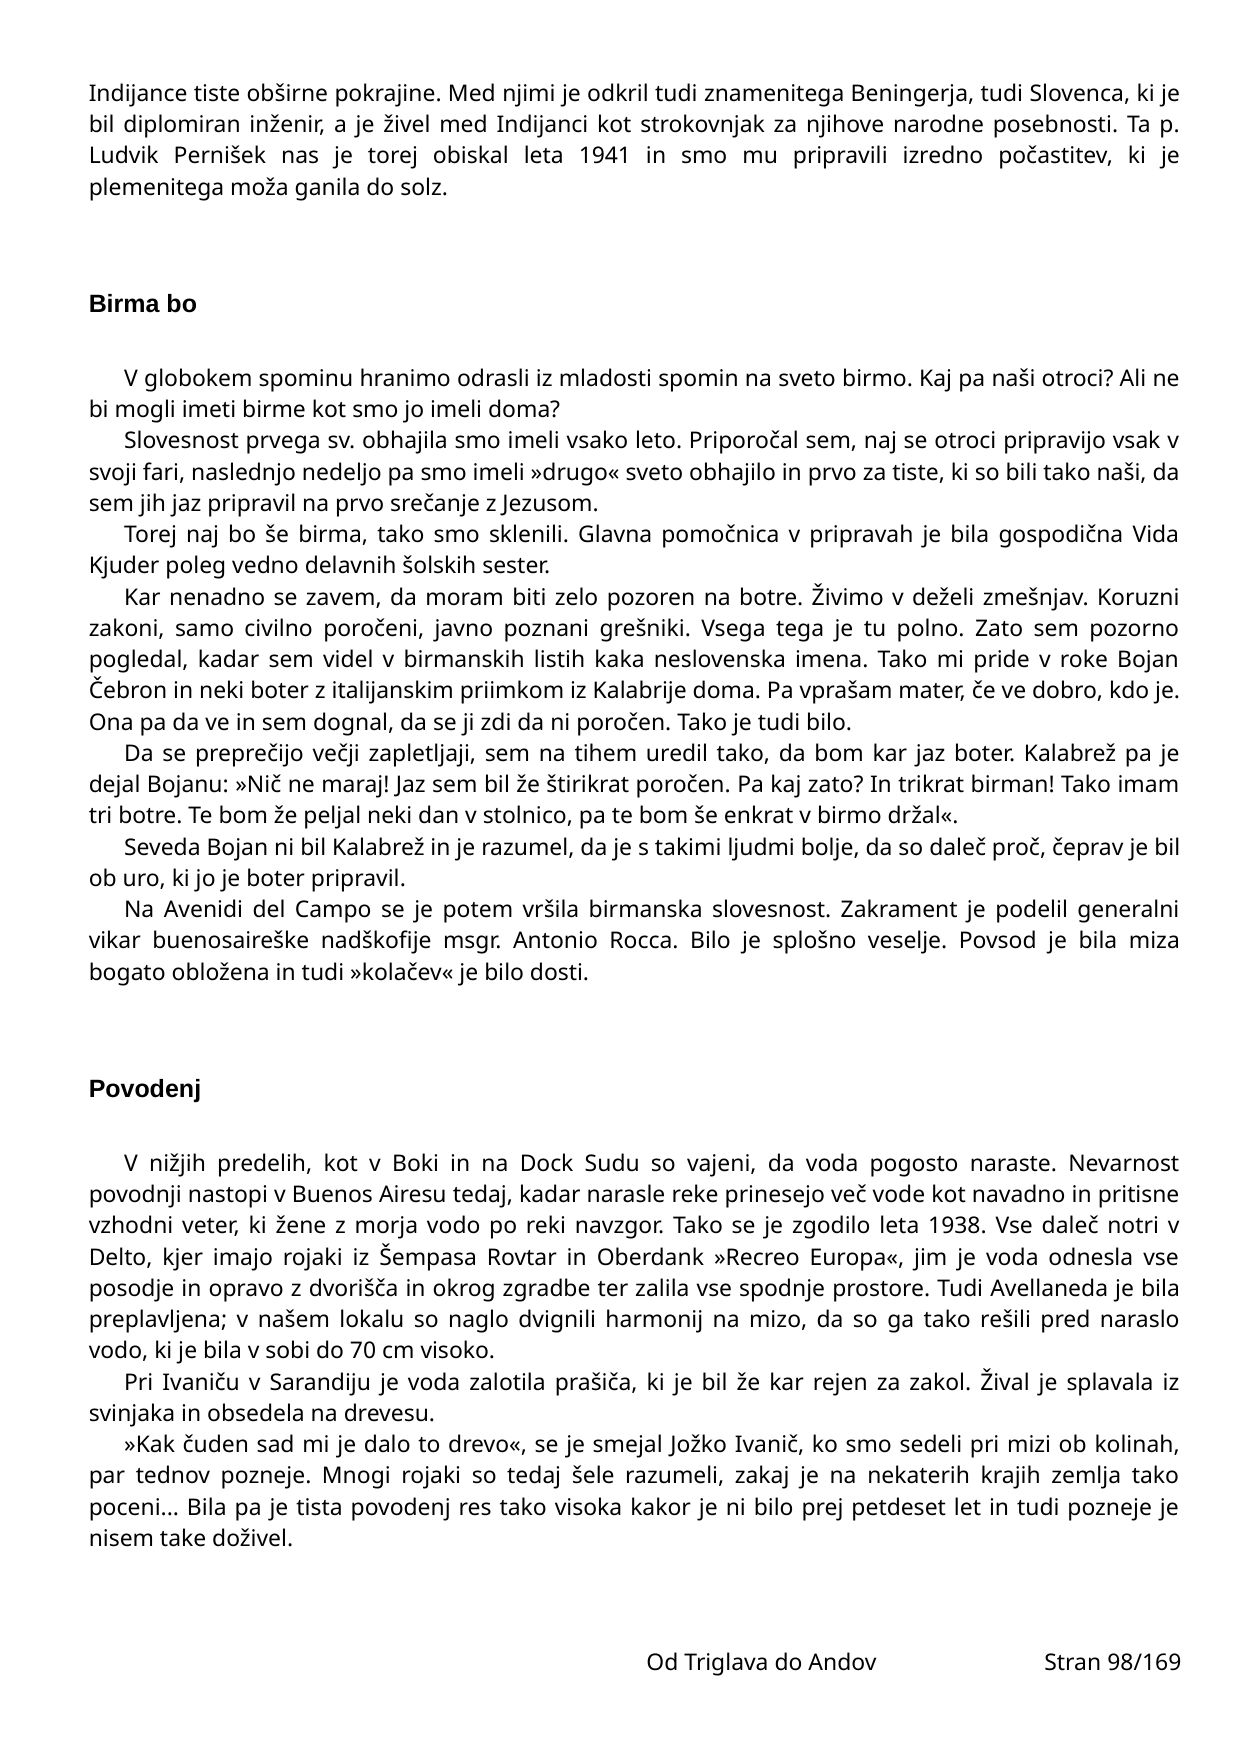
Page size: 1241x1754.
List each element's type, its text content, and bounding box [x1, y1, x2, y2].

text Pri Ivaniču v Sarandiju je voda zalotila prašiča, ki je bil že kar rejen za zakol. Žival je splavala iz svinjaka in obsedela na drevesu. [88, 1366, 1181, 1428]
text V globokem spominu hranimo odrasli iz mladosti spomin na sveto birmo. Kaj pa naši otroci? Ali ne bi mogli imeti birme kot smo jo imeli doma? [88, 362, 1181, 424]
text »Kak čuden sad mi je dalo to drevo«, se je smejal Jožko Ivanič, ko smo sedeli pri mizi ob kolinah, par tednov pozneje. Mnogi rojaki so tedaj šele razumeli, zakaj je na nekaterih krajih zemlja tako poceni... Bila pa je tista povodenj res tako visoka kakor je ni bilo prej petdeset let in tudi pozneje je nisem take doživel. [88, 1428, 1181, 1553]
text Indijance tiste obširne pokrajine. Med njimi je odkril tudi znamenitega Beningerja, tudi Slovenca, ki je bil diplomiran inženir, a je živel med Indijanci kot strokovnjak za njihove narodne posebnosti. Ta p. Ludvik Pernišek nas je torej obiskal leta 1941 in smo mu pripravili izredno počastitev, ki je plemenitega moža ganila do solz. [88, 77, 1181, 202]
subtitle Povodenj [88, 1074, 1181, 1103]
text Na Avenidi del Campo se je potem vršila birmanska slovesnost. Zakrament je podelil generalni vikar buenosaireške nadškofije msgr. Antonio Rocca. Bilo je splošno veselje. Povsod je bila miza bogato obložena in tudi »kolačev« je bilo dosti. [88, 893, 1181, 987]
text Torej naj bo še birma, tako smo sklenili. Glavna pomočnica v pripravah je bila gospodična Vida Kjuder poleg vedno delavnih šolskih sester. [88, 518, 1181, 581]
text V nižjih predelih, kot v Boki in na Dock Sudu so vajeni, da voda pogosto naraste. Nevarnost povodnji nastopi v Buenos Airesu tedaj, kadar narasle reke prinesejo več vode kot navadno in pritisne vzhodni veter, ki žene z morja vodo po reki navzgor. Tako se je zgodilo leta 1938. Vse daleč notri v Delto, kjer imajo rojaki iz Šempasa Rovtar in Oberdank »Recreo Europa«, jim je voda odnesla vse posodje in opravo z dvorišča in okrog zgradbe ter zalila vse spodnje prostore. Tudi Avellaneda je bila preplavljena; v našem lokalu so naglo dvignili harmonij na mizo, da so ga tako rešili pred naraslo vodo, ki je bila v sobi do 70 cm visoko. [88, 1147, 1181, 1366]
text Slovesnost prvega sv. obhajila smo imeli vsako leto. Priporočal sem, naj se otroci pripravijo vsak v svoji fari, naslednjo nedeljo pa smo imeli »drugo« sveto obhajilo in prvo za tiste, ki so bili tako naši, da sem jih jaz pripravil na prvo srečanje z Jezusom. [88, 424, 1181, 518]
text Seveda Bojan ni bil Kalabrež in je razumel, da je s takimi ljudmi bolje, da so daleč proč, čeprav je bil ob uro, ki jo je boter pripravil. [88, 831, 1181, 893]
text Kar nenadno se zavem, da moram biti zelo pozoren na botre. Živimo v deželi zmešnjav. Koruzni zakoni, samo civilno poročeni, javno poznani grešniki. Vsega tega je tu polno. Zato sem pozorno pogledal, kadar sem videl v birmanskih listih kaka neslovenska imena. Tako mi pride v roke Bojan Čebron in neki boter z italijanskim priimkom iz Kalabrije doma. Pa vprašam mater, če ve dobro, kdo je. Ona pa da ve in sem dognal, da se ji zdi da ni poročen. Tako je tudi bilo. [88, 581, 1181, 737]
subtitle Birma bo [88, 289, 1181, 318]
text Da se preprečijo večji zapletljaji, sem na tihem uredil tako, da bom kar jaz boter. Kalabrež pa je dejal Bojanu: »Nič ne maraj! Jaz sem bil že štirikrat poročen. Pa kaj zato? In trikrat birman! Tako imam tri botre. Te bom že peljal neki dan v stolnico, pa te bom še enkrat v birmo držal«. [88, 737, 1181, 831]
